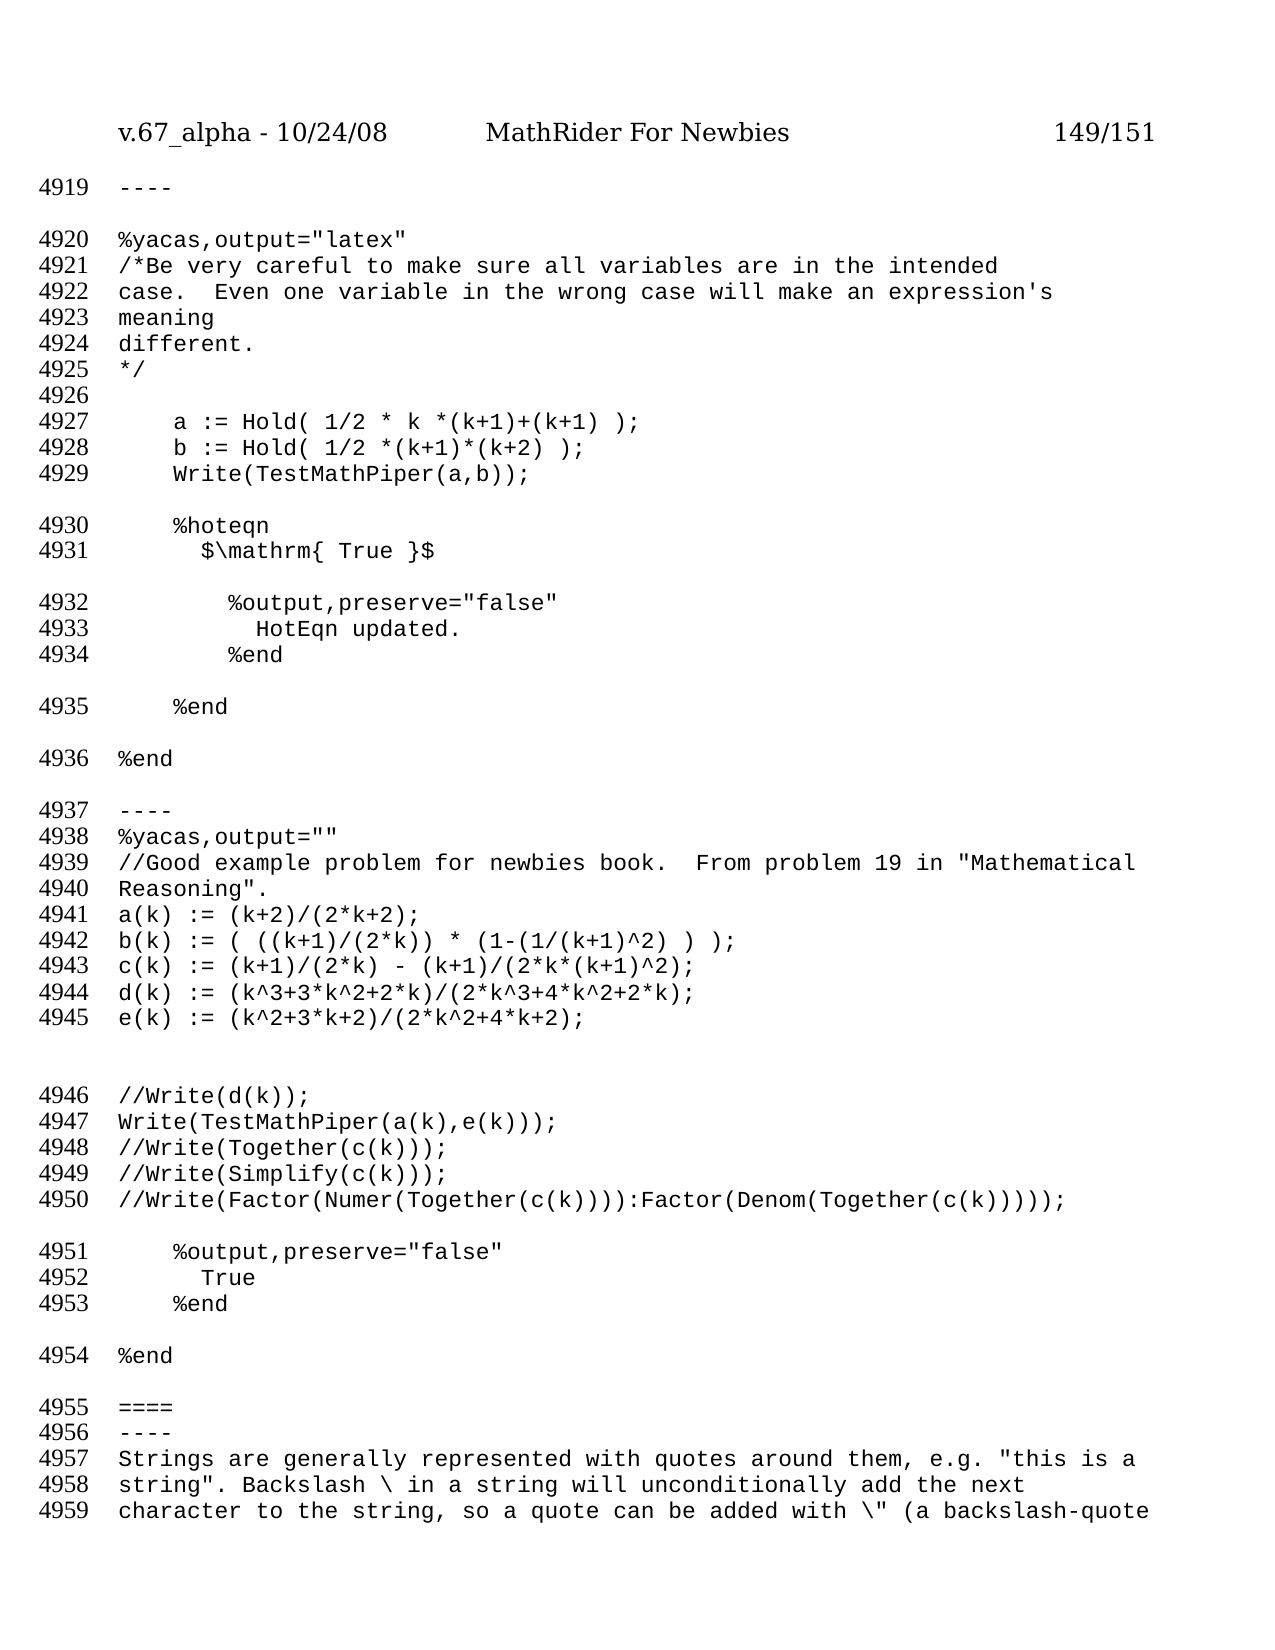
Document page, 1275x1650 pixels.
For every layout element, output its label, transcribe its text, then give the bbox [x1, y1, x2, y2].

text ---- [118, 1422, 1157, 1448]
text //Write(Together(c(k))); [118, 1136, 1157, 1162]
text %yacas,output="latex" [118, 229, 1157, 254]
text Write(TestMathPiper(a(k),e(k))); [118, 1111, 1157, 1136]
text %output,preserve="false" [118, 592, 1157, 618]
text /*Be very careful to make sure all variables are in the intended [118, 254, 1157, 281]
text d(k) := (k^3+3*k^2+2*k)/(2*k^3+4*k^2+2*k); [118, 981, 1157, 1007]
text c(k) := (k+1)/(2*k) - (k+1)/(2*k*(k+1)^2); [118, 955, 1157, 981]
text %hoteqn [118, 514, 1157, 540]
text %end [118, 747, 1157, 773]
text ==== [118, 1396, 1157, 1422]
text a := Hold( 1/2 * k *(k+1)+(k+1) ); [118, 410, 1157, 436]
text //Write(Factor(Numer(Together(c(k)))):Factor(Denom(Together(c(k))))); [118, 1188, 1157, 1214]
text $\mathrm{ True }$ [118, 540, 1157, 566]
text e(k) := (k^2+3*k+2)/(2*k^2+4*k+2); [118, 1007, 1157, 1033]
text ---- [118, 799, 1157, 825]
text %end [118, 1292, 1157, 1318]
text case. Even one variable in the wrong case will make an expression's meaning [118, 281, 1157, 332]
text //Write(Simplify(c(k))); [118, 1162, 1157, 1188]
text Strings are generally represented with quotes around them, e.g. "this is a string". Backslash \ in a string will unconditionally add the next character to the string, so a quote can be added with \" (a backslash-quote [118, 1448, 1157, 1526]
text %end [118, 1344, 1157, 1370]
text ---- [118, 177, 1157, 203]
text different. [118, 332, 1157, 358]
text b := Hold( 1/2 *(k+1)*(k+2) ); [118, 436, 1157, 462]
text HotEqn updated. [118, 618, 1157, 644]
text %output,preserve="false" [118, 1240, 1157, 1266]
text a(k) := (k+2)/(2*k+2); [118, 903, 1157, 929]
text b(k) := ( ((k+1)/(2*k)) * (1-(1/(k+1)^2) ) ); [118, 929, 1157, 955]
text //Good example problem for newbies book. From problem 19 in "Mathematical Reasoning". [118, 851, 1157, 903]
text //Write(d(k)); [118, 1084, 1157, 1111]
text %end [118, 644, 1157, 669]
text Write(TestMathPiper(a,b)); [118, 462, 1157, 488]
text %yacas,output="" [118, 825, 1157, 851]
text %end [118, 696, 1157, 721]
text True [118, 1266, 1157, 1292]
text */ [118, 358, 1157, 384]
